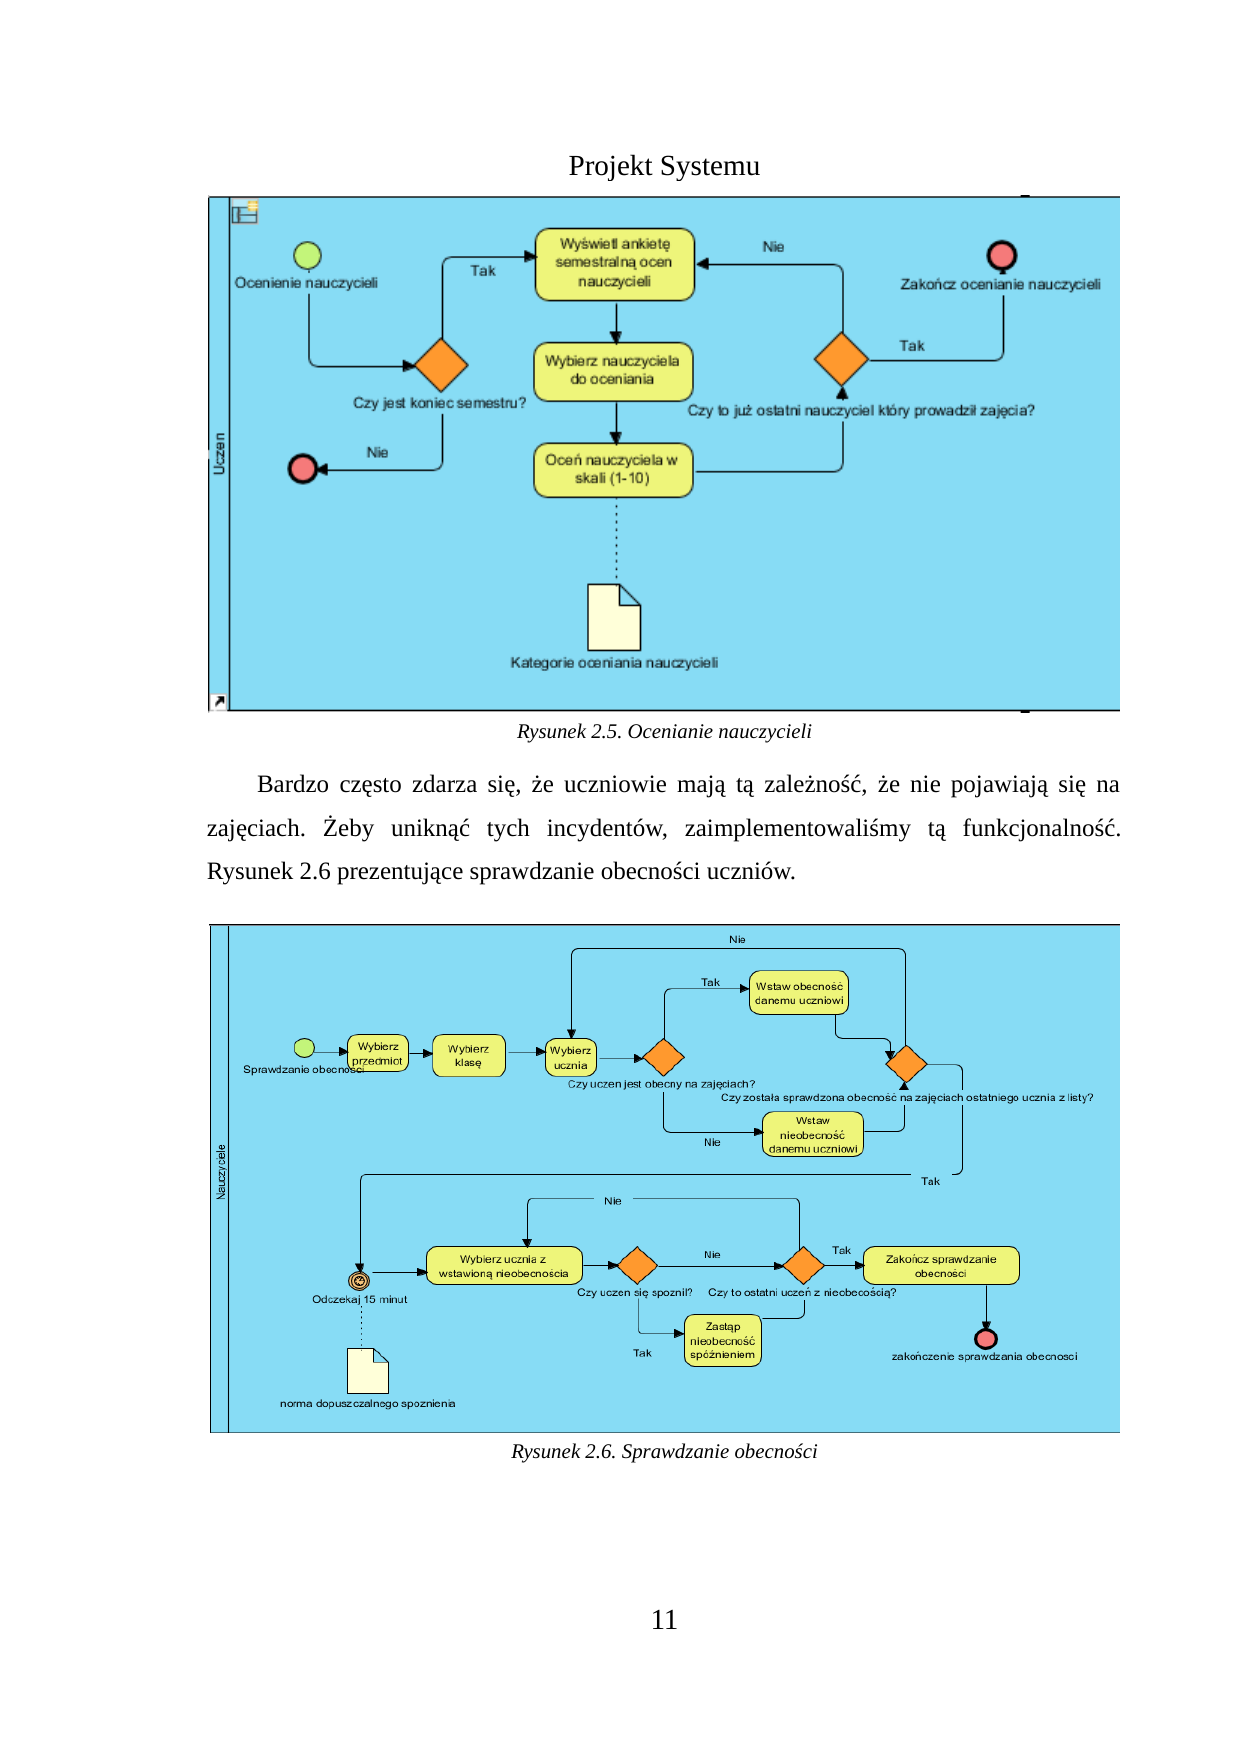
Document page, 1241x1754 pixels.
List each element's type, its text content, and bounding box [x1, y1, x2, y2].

picture [209, 195, 1120, 713]
text Rysunek 2.6. Sprawdzanie obecności [208, 1433, 1121, 1463]
text Rysunek 2.5. Ocenianie nauczycieli [207, 713, 1122, 743]
picture [210, 924, 1119, 1433]
text Bardzo często zdarza się, że uczniowie mają tą zależność, że nie pojawiają się na zajęciach. Żeby uniknąć tych incydentów, zaimplementowaliśmy tą funkcjonalność. Rysunek 2.6 prezentujące sprawdzanie obecności uczniów. [207, 769, 1122, 884]
